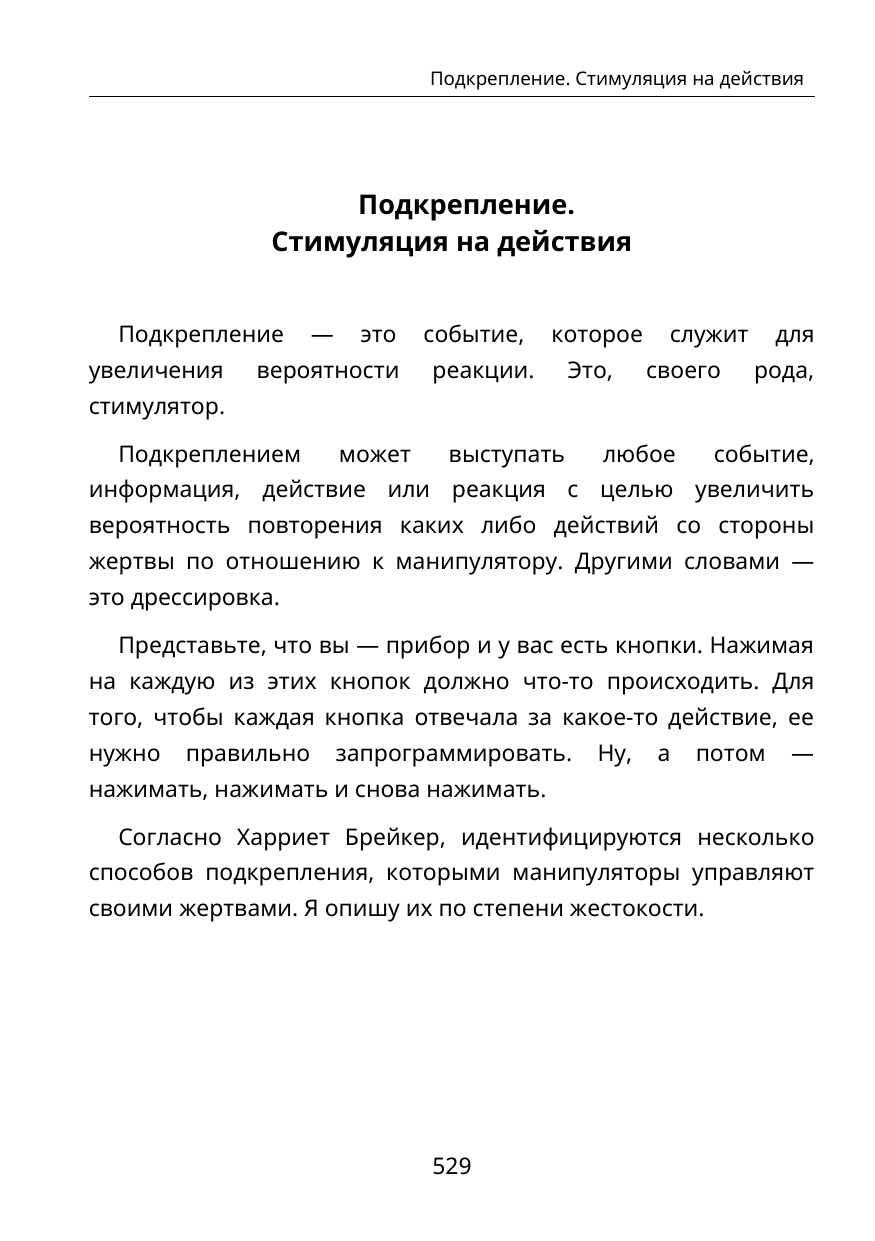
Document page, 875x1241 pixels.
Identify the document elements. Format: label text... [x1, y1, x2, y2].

text Подкрепление — это событие, которое служит для увеличения вероятности реакции. Это, своего рода, стимулятор. [88, 318, 815, 421]
subtitle Подкрепление. Стимуляция на действия [88, 185, 815, 259]
text Согласно Харриет Брейкер, идентифицируются несколько способов подкрепления, которыми манипуляторы управляют своими жертвами. Я опишу их по степени жестокости. [88, 820, 815, 923]
text Подкреплением может выступать любое событие, информация, действие или реакция с целью увеличить вероятность повторения каких либо действий со стороны жертвы по отношению к манипулятору. Другими словами — это дрессировка. [88, 437, 815, 612]
text Представьте, что вы — прибор и у вас есть кнопки. Нажимая на каждую из этих кнопок должно что-то происходить. Для того, чтобы каждая кнопка отвечала за какое-то действие, ее нужно правильно запрограммировать. Ну, а потом — нажимать, нажимать и снова нажимать. [88, 629, 815, 804]
